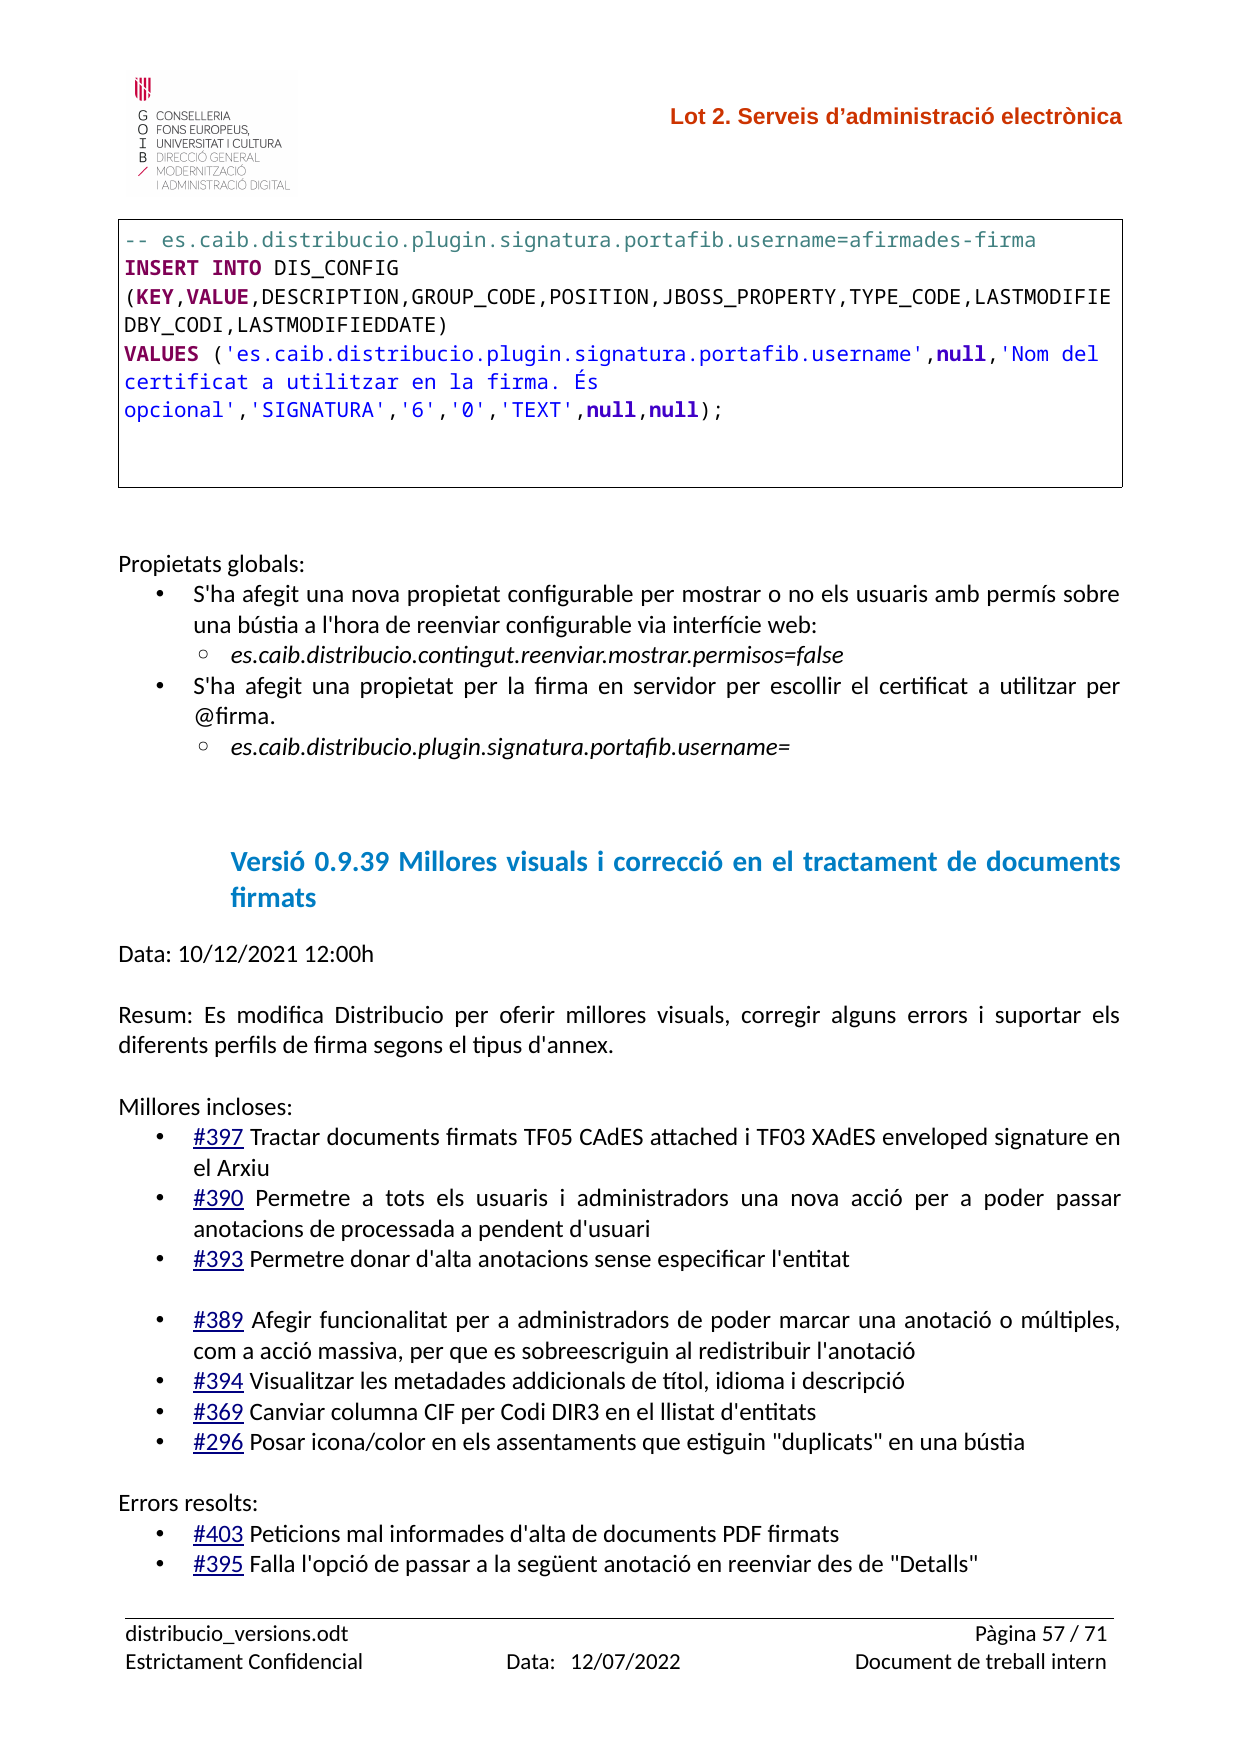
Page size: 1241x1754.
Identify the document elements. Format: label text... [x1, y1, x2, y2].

text Errors resolts: [118, 1487, 1122, 1518]
list #390 Permetre a tots els usuaris i administradors una nova acció per a poder passar anotacions de processada a pendent d'usuari [156, 1182, 1122, 1243]
list es.caib.distribucio.plugin.signatura.portafib.username= [193, 731, 1122, 761]
subtitle Versió 0.9.39 Millores visuals i correcció en el tractament de documents firmats [153, 843, 1122, 914]
list #395 Falla l'opció de passar a la següent anotació en reenviar des de "Detalls" [156, 1548, 1122, 1579]
list #393 Permetre donar d'alta anotacions sense especificar l'entitat [156, 1243, 1122, 1274]
list #397 Tractar documents firmats TF05 CAdES attached i TF03 XAdES enveloped signature en el Arxiu [156, 1121, 1122, 1182]
picture [126, 70, 299, 197]
text Millores incloses: [118, 1091, 1122, 1121]
text Data: 10/12/2021 12:00h [118, 938, 1122, 968]
list #389 Afegir funcionalitat per a administradors de poder marcar una anotació o múltiples, com a acció massiva, per que es sobreescriguin al redistribuir l'anotació [156, 1304, 1122, 1365]
text Propietats globals: [118, 548, 1122, 578]
list S'ha afegit una propietat per la firma en servidor per escollir el certificat a utilitzar per @firma. [156, 670, 1122, 731]
list #394 Visualitzar les metadades addicionals de títol, idioma i descripció [156, 1365, 1122, 1396]
table_header -- es.caib.distribucio.plugin.signatura.portafib.username=afirmades-firma INSERT INTO DIS_CONFIG (KEY,VALUE,DESCRIPTION,GROUP_CODE,POSITION,JBOSS_PROPERTY,TYPE_CODE,LASTMODIFIEDBY_CODI,LASTMODIFIEDDATE) VALUES ('es.caib.distribucio.plugin.signatura.portafib.username',null,'Nom del certificat a utilitzar en la firma. És opcional','SIGNATURA','6','0','TEXT',null,null); [119, 220, 1122, 487]
list S'ha afegit una nova propietat configurable per mostrar o no els usuaris amb permís sobre una bústia a l'hora de reenviar configurable via interfície web: [156, 578, 1122, 639]
list #296 Posar icona/color en els assentaments que estiguin "duplicats" en una bústia [156, 1426, 1122, 1457]
list #369 Canviar columna CIF per Codi DIR3 en el llistat d'entitats [156, 1396, 1122, 1426]
text Resum: Es modifica Distribucio per oferir millores visuals, corregir alguns errors i suportar els diferents perfils de firma segons el tipus d'annex. [118, 999, 1122, 1060]
list #403 Peticions mal informades d'alta de documents PDF firmats [156, 1518, 1122, 1548]
list es.caib.distribucio.contingut.reenviar.mostrar.permisos=false [193, 639, 1122, 670]
